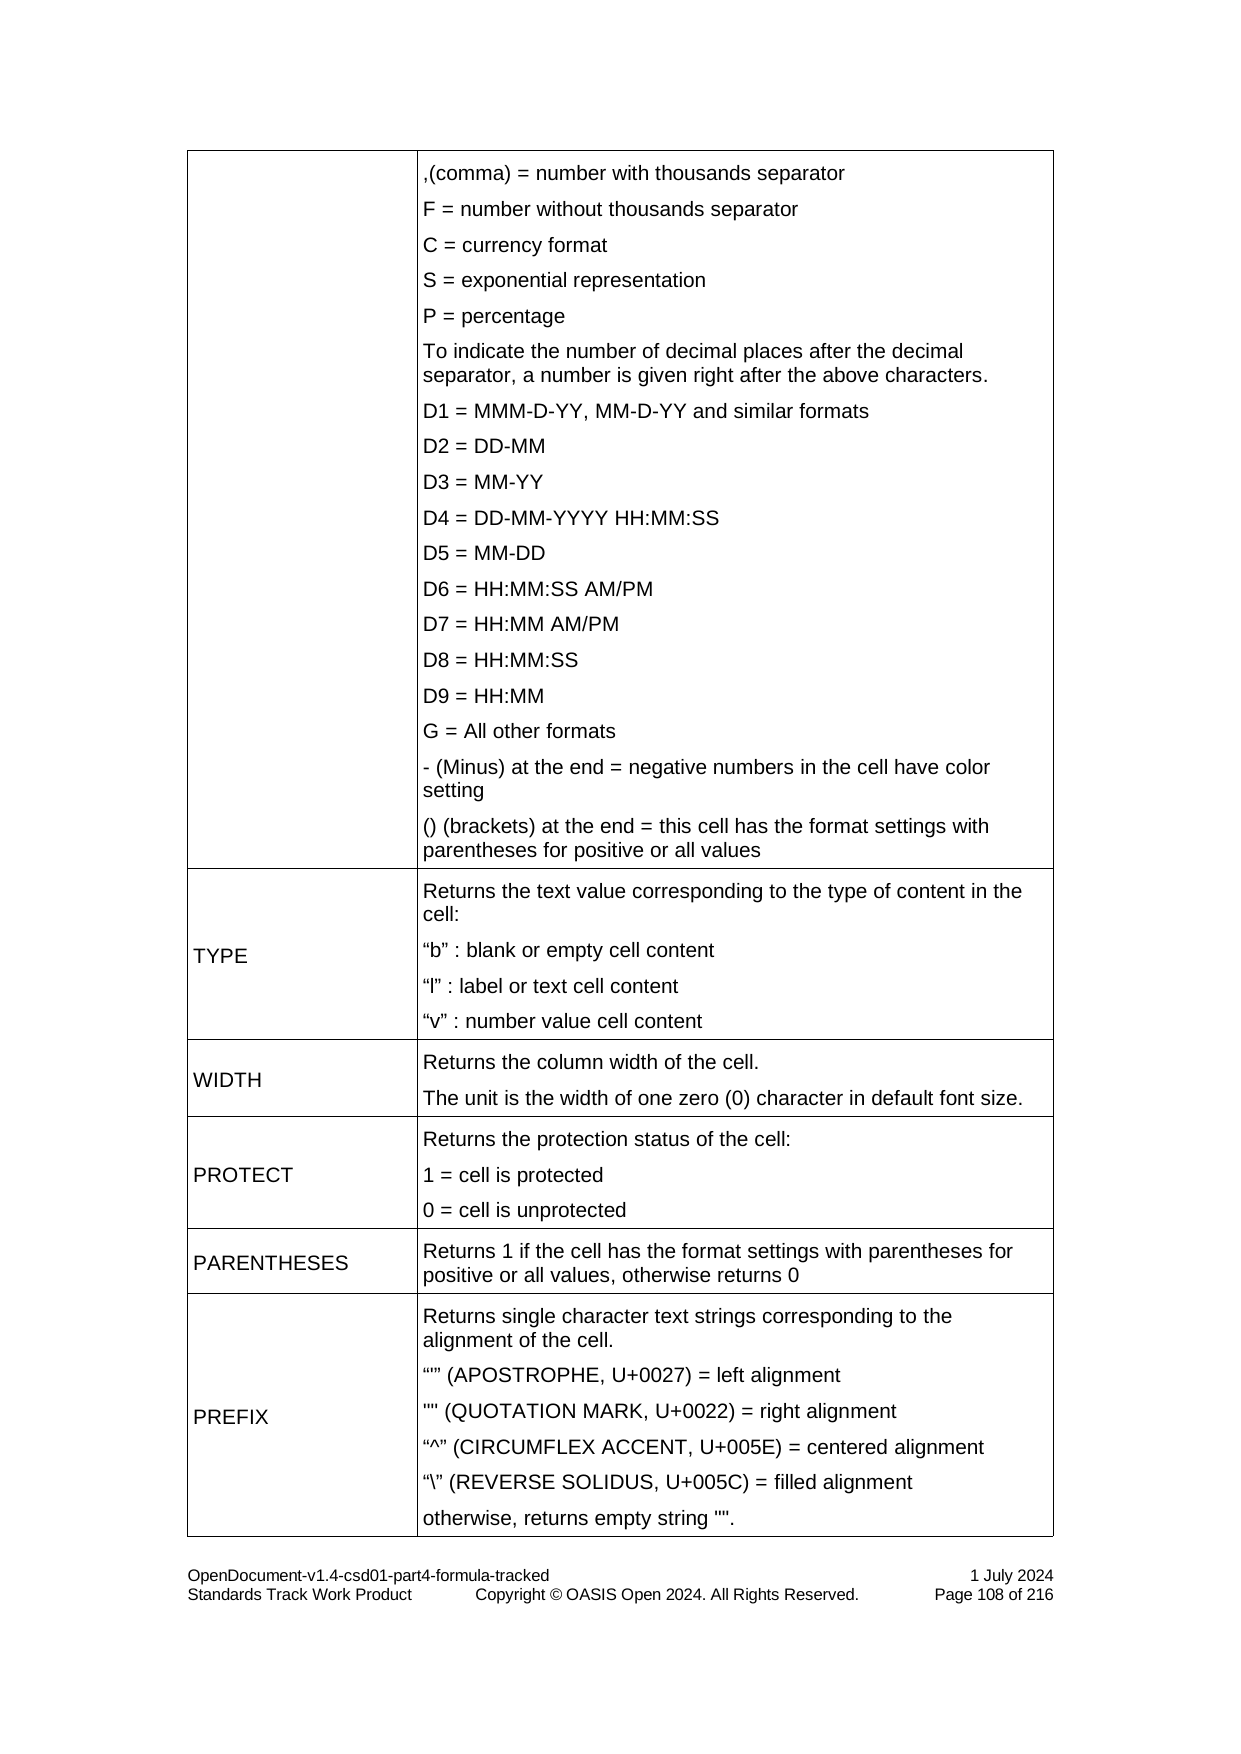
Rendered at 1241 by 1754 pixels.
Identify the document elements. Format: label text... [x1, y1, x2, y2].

table_cell Returns 1 if the cell has the format settings with parentheses for positive or all values, otherwise returns 0 [418, 1229, 1053, 1293]
table_cell Returns the protection status of the cell: 1 = cell is protected 0 = cell is unprotected [418, 1117, 1053, 1228]
table_cell PROTECT [188, 1117, 417, 1228]
table_cell ,(comma) = number with thousands separator F = number without thousands separator C = currency format S = exponential representation P = percentage To indicate the number of decimal places after the decimal separator, a number is given right after the above characters. D1 = MMM-D-YY, MM-D-YY and similar formats D2 = DD-MM D3 = MM-YY D4 = DD-MM-YYYY HH:MM:SS D5 = MM-DD D6 = HH:MM:SS AM/PM D7 = HH:MM AM/PM D8 = HH:MM:SS D9 = HH:MM G = All other formats - (Minus) at the end = negative numbers in the cell have color setting () (brackets) at the end = this cell has the format settings with parentheses for positive or all values [418, 151, 1053, 867]
table_cell [188, 151, 417, 867]
table_cell PARENTHESES [188, 1229, 417, 1293]
table_cell Returns single character text strings corresponding to the alignment of the cell. “'” (APOSTROPHE, U+0027) = left alignment '"' (QUOTATION MARK, U+0022) = right alignment “^” (CIRCUMFLEX ACCENT, U+005E) = centered alignment “\” (REVERSE SOLIDUS, U+005C) = filled alignment otherwise, returns empty string "". [418, 1294, 1053, 1536]
table_cell Returns the column width of the cell. The unit is the width of one zero (0) character in default font size. [418, 1040, 1053, 1116]
table_cell Returns the text value corresponding to the type of content in the cell: “b” : blank or empty cell content “l” : label or text cell content “v” : number value cell content [418, 869, 1053, 1039]
table_cell PREFIX [188, 1294, 417, 1536]
table_cell TYPE [188, 869, 417, 1039]
table_cell WIDTH [188, 1040, 417, 1116]
